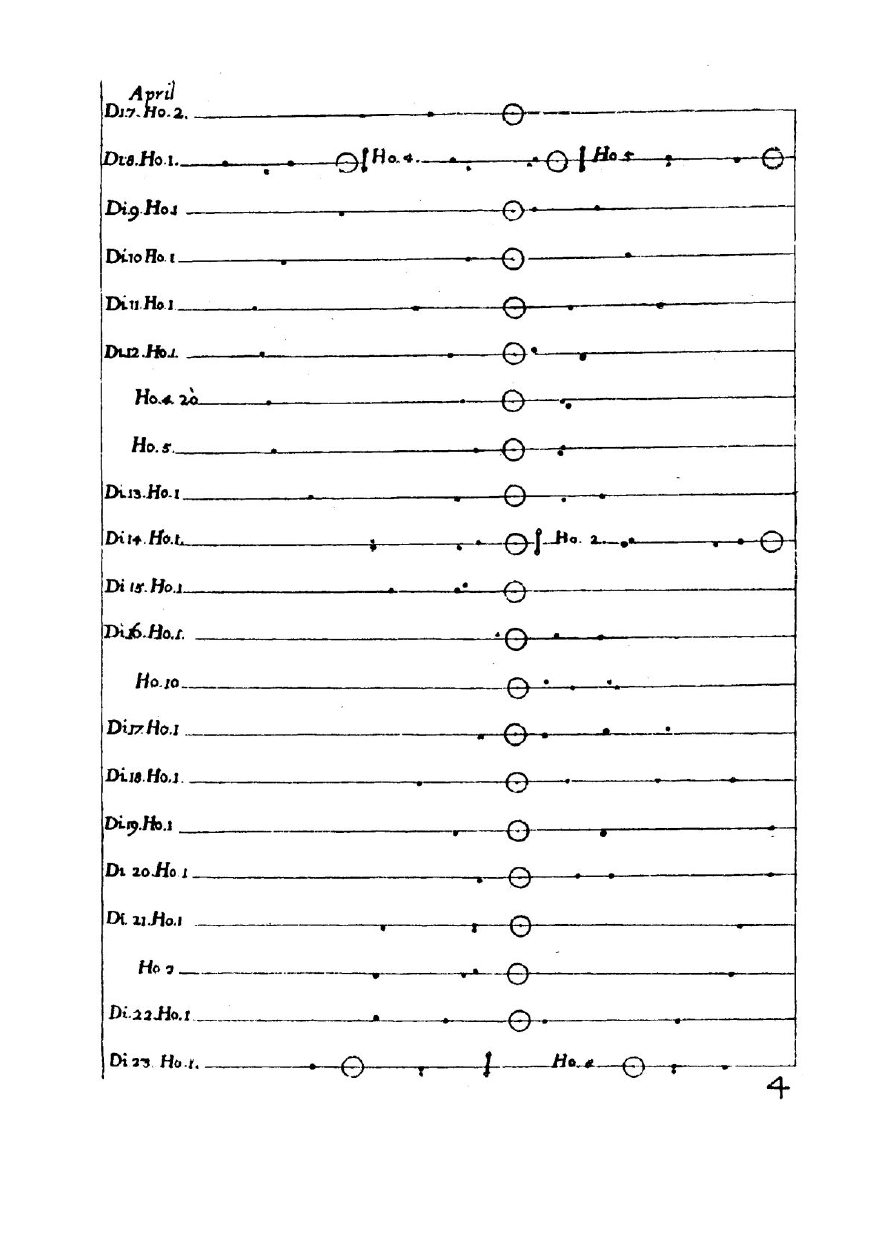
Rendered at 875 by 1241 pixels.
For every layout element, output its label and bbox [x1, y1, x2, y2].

picture [90, 60, 803, 1113]
